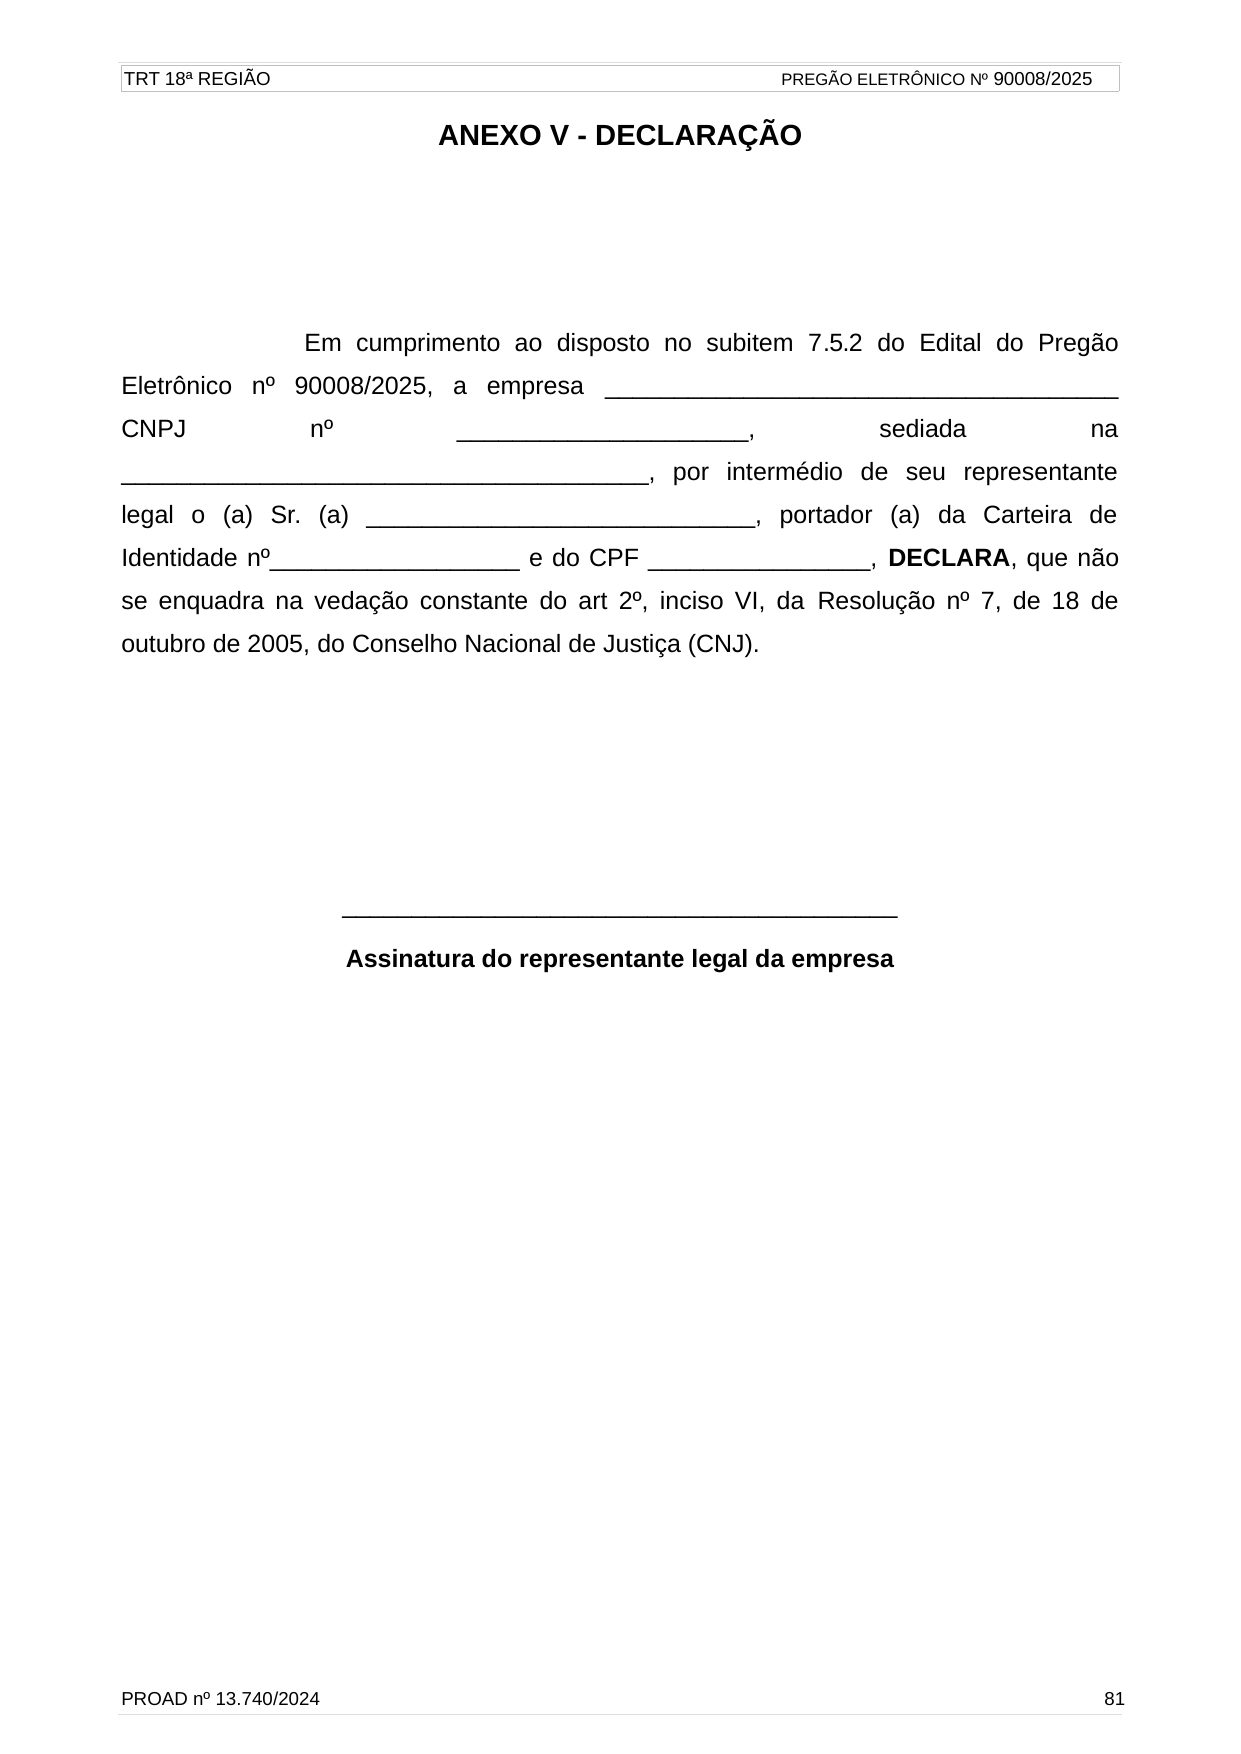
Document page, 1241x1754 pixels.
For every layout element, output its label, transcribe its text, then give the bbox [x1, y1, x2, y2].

text Assinatura do representante legal da empresa [121, 937, 1119, 972]
text ________________________________________ [121, 890, 1119, 919]
text ANEXO V - DECLARAÇÃO [121, 117, 1119, 151]
text Em cumprimento ao disposto no subitem 7.5.2 do Edital do Pregão Eletrônico nº 90008/2025, a empresa _____________________________________ CNPJ nº _____________________, sediada na ______________________________________, por intermédio de seu representante legal o (a) Sr. (a) ____________________________, portador (a) da Carteira de Identidade nº__________________ e do CPF ________________, DECLARA, que não se enquadra na vedação constante do art 2º, inciso VI, da Resolução nº 7, de 18 de outubro de 2005, do Conselho Nacional de Justiça (CNJ). [121, 327, 1119, 658]
